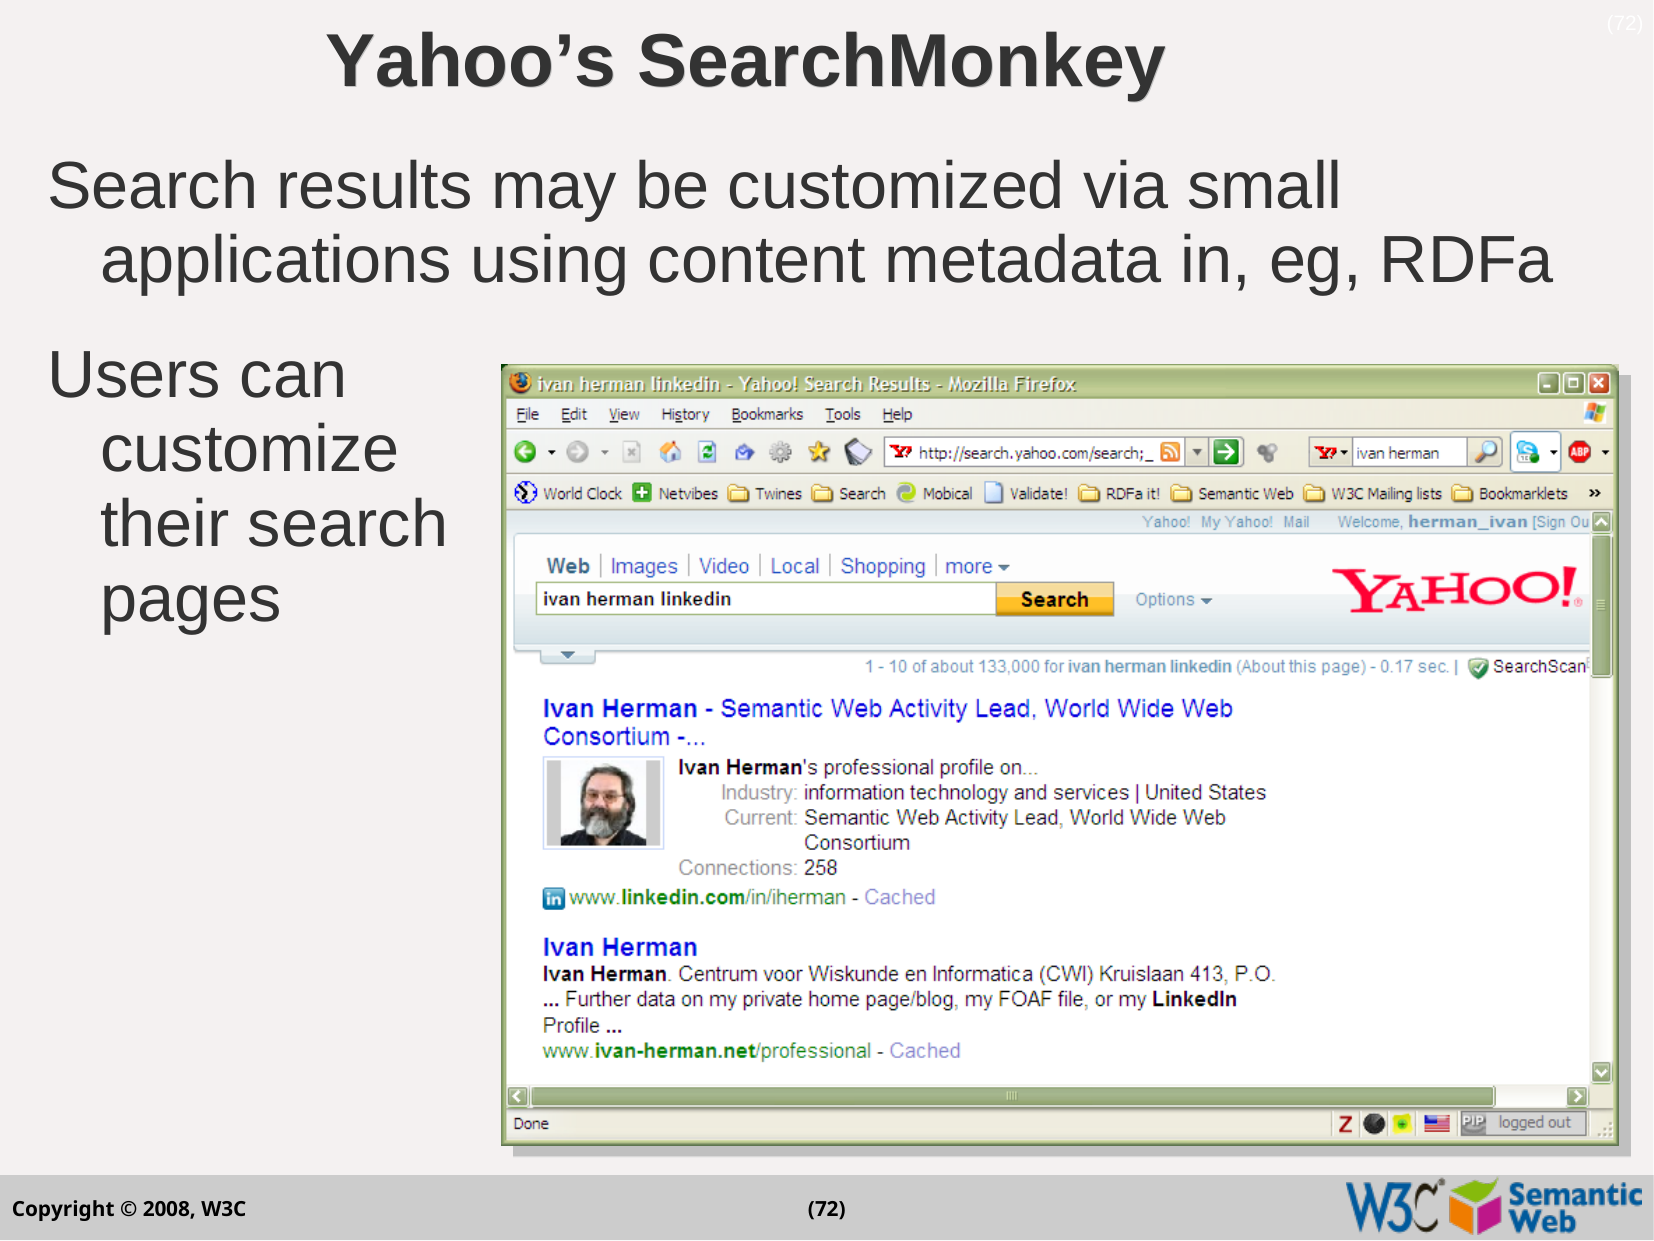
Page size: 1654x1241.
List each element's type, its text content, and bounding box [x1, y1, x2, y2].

list Users can customize their search pages [29, 336, 502, 636]
picture [1346, 1175, 1642, 1235]
title Yahoo’s SearchMonkey [0, 0, 1493, 119]
list Search results may be customized via small applications using content metadata in, eg, RDFa [29, 147, 1654, 298]
picture [501, 364, 1619, 1146]
